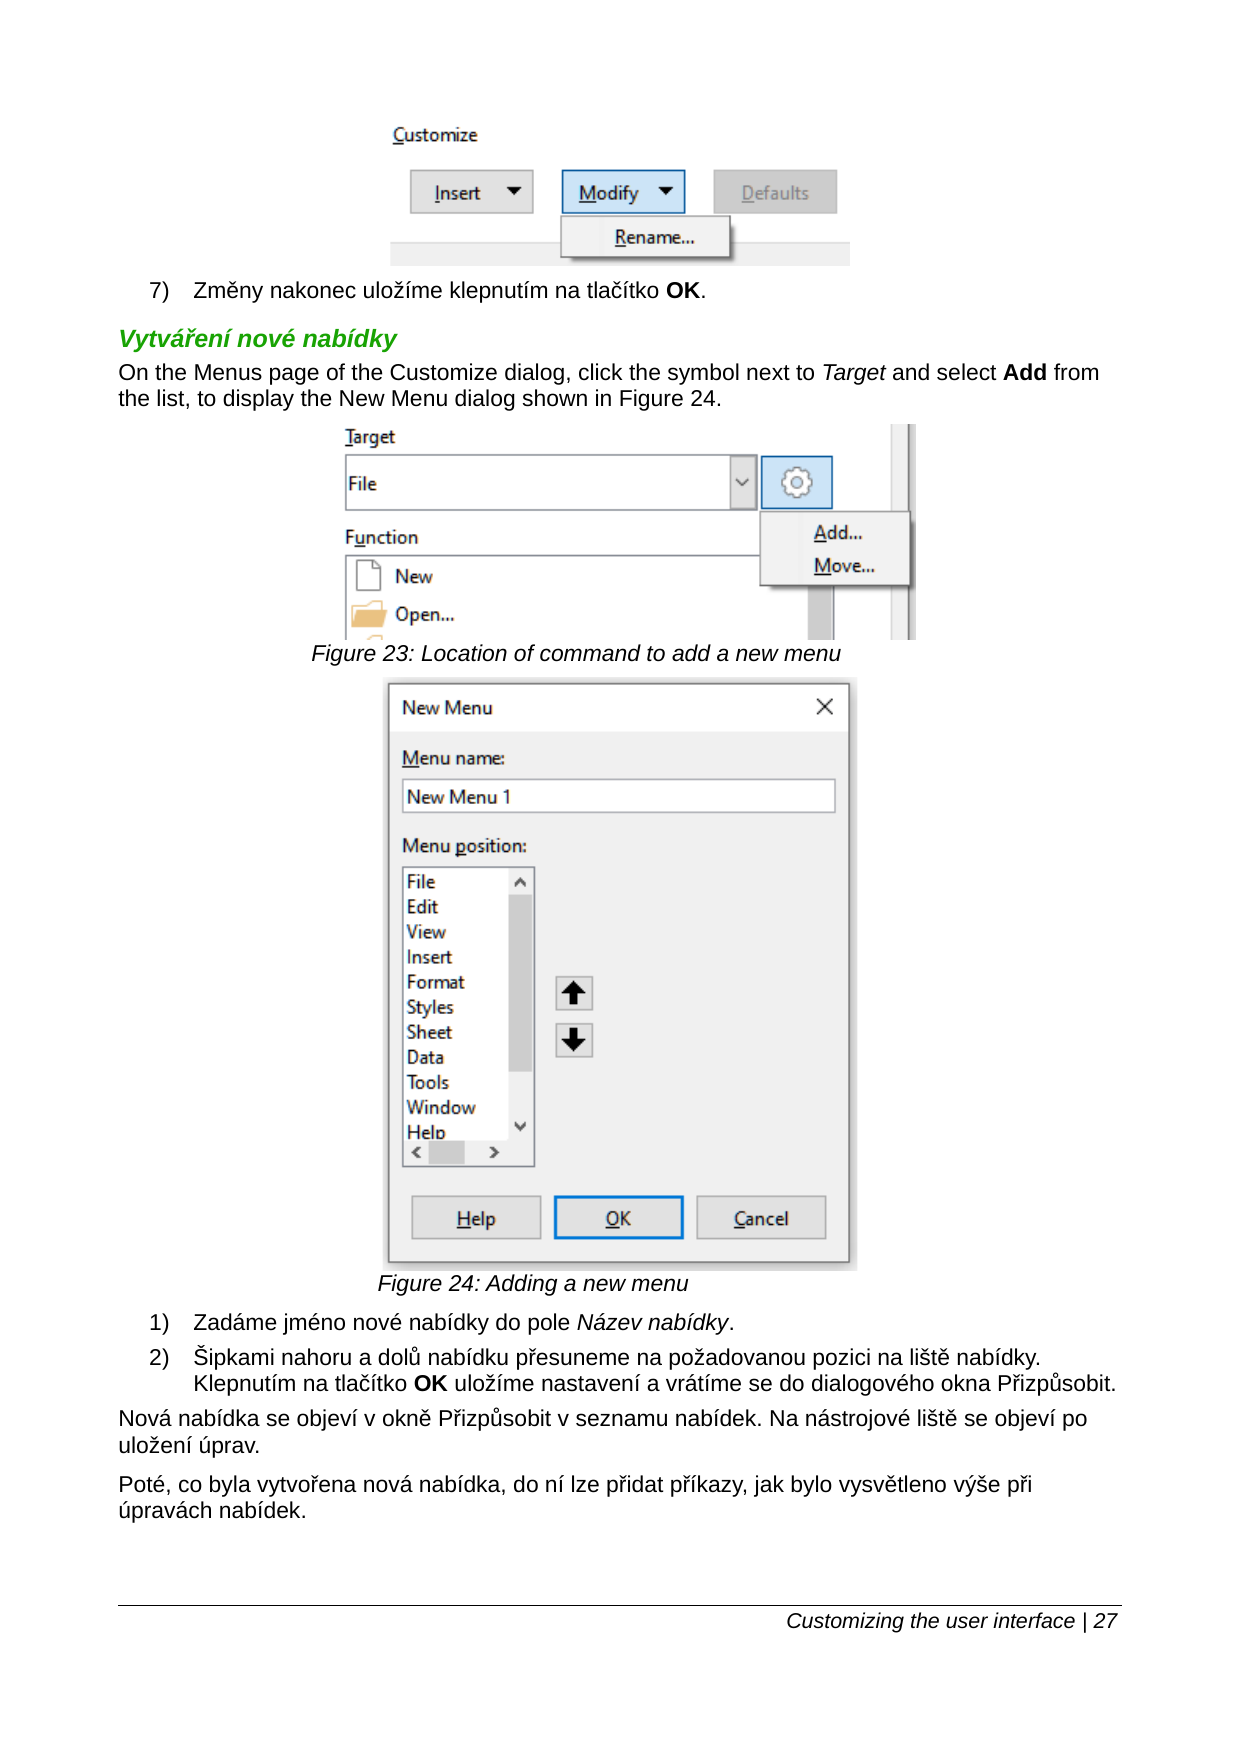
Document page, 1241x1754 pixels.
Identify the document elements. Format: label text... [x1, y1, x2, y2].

picture [382, 677, 858, 1271]
list Změny nakonec uložíme klepnutím na tlačítko OK. [169, 277, 1122, 303]
text On the Menus page of the Customize dialog, click the symbol next to Target and select Add from the list, to display the New Menu dialog shown in Figure 24. [118, 359, 1122, 412]
picture [390, 118, 850, 266]
picture [311, 424, 916, 640]
text Figure 23: Location of command to add a new menu [311, 640, 929, 666]
text Nová nabídka se objeví v okně Přizpůsobit v seznamu nabídek. Na nástrojové liště se objeví po uložení úprav. [118, 1405, 1122, 1458]
list Zadáme jméno nové nabídky do pole Název nabídky. [169, 1308, 1122, 1335]
text Figure 24: Adding a new menu [377, 1271, 863, 1297]
list Šipkami nahoru a dolů nabídku přesuneme na požadovanou pozici na liště nabídky. Klepnutím na tlačítko OK uložíme nastavení a vrátíme se do dialogového okna Přizpůsobit. [169, 1344, 1122, 1396]
text Poté, co byla vytvořena nová nabídka, do ní lze přidat příkazy, jak bylo vysvětleno výše při úpravách nabídek. [118, 1471, 1122, 1523]
subtitle Vytváření nové nabídky [118, 324, 1122, 353]
